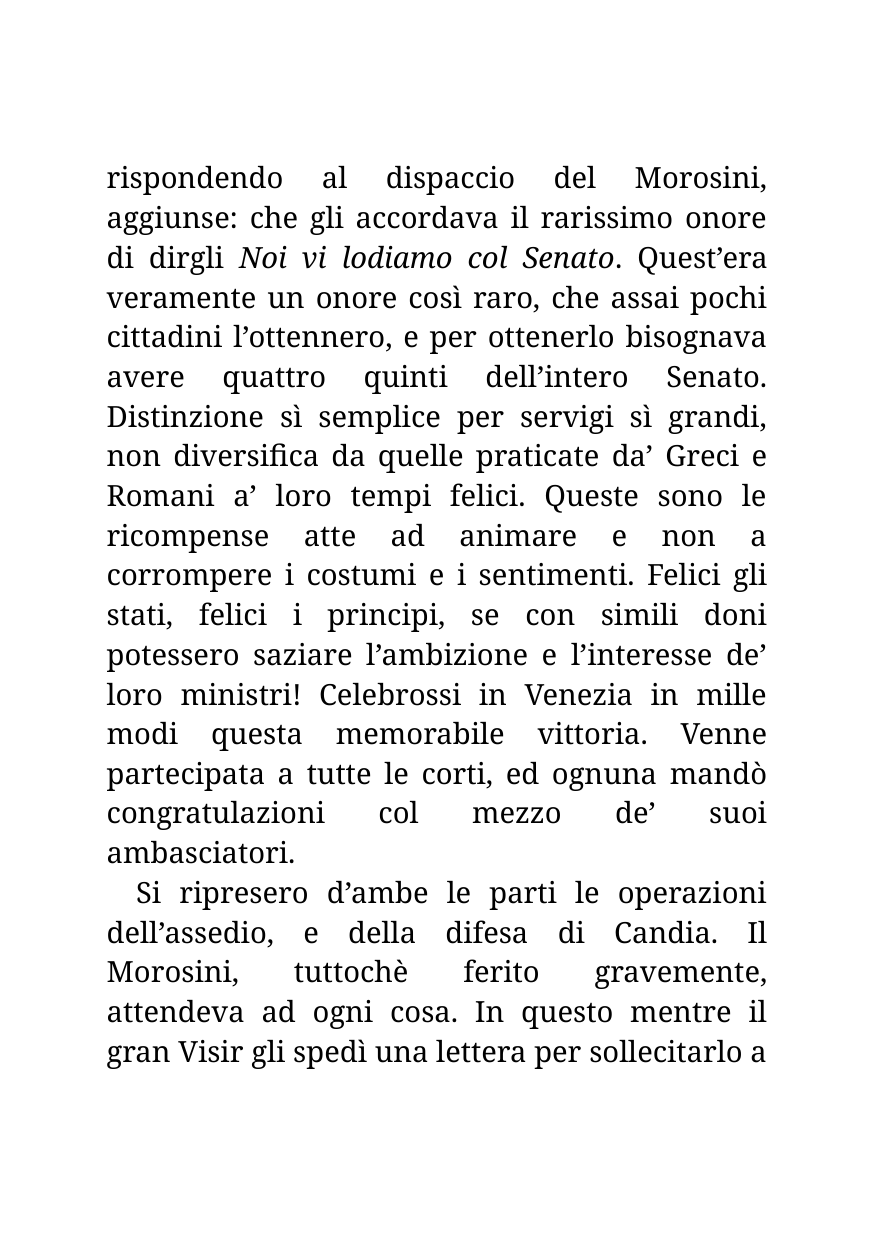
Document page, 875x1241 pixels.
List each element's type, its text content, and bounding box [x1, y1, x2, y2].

text Si ripresero d’ambe le parti le operazioni dell’assedio, e della difesa di Candia. Il Morosini, tuttochè ferito gravemente, attendeva ad ogni cosa. In questo mentre il gran Visir gli spedì una lettera per sollecitarlo a [106, 872, 768, 1071]
text rispondendo al dispaccio del Morosini, aggiunse: che gli accordava il rarissimo onore di dirgli Noi vi lodiamo col Senato. Quest’era veramente un onore così raro, che assai pochi cittadini l’ottennero, e per ottenerlo bisognava avere quattro quinti dell’intero Senato. Distinzione sì semplice per servigi sì grandi, non diversifica da quelle praticate da’ Greci e Romani a’ loro tempi felici. Queste sono le ricompense atte ad animare e non a corrompere i costumi e i sentimenti. Felici gli stati, felici i principi, se con simili doni potessero saziare l’ambizione e l’interesse de’ loro ministri! Celebrossi in Venezia in mille modi questa memorabile vittoria. Venne partecipata a tutte le corti, ed ognuna mandò congratulazioni col mezzo de’ suoi ambasciatori. [106, 158, 768, 872]
